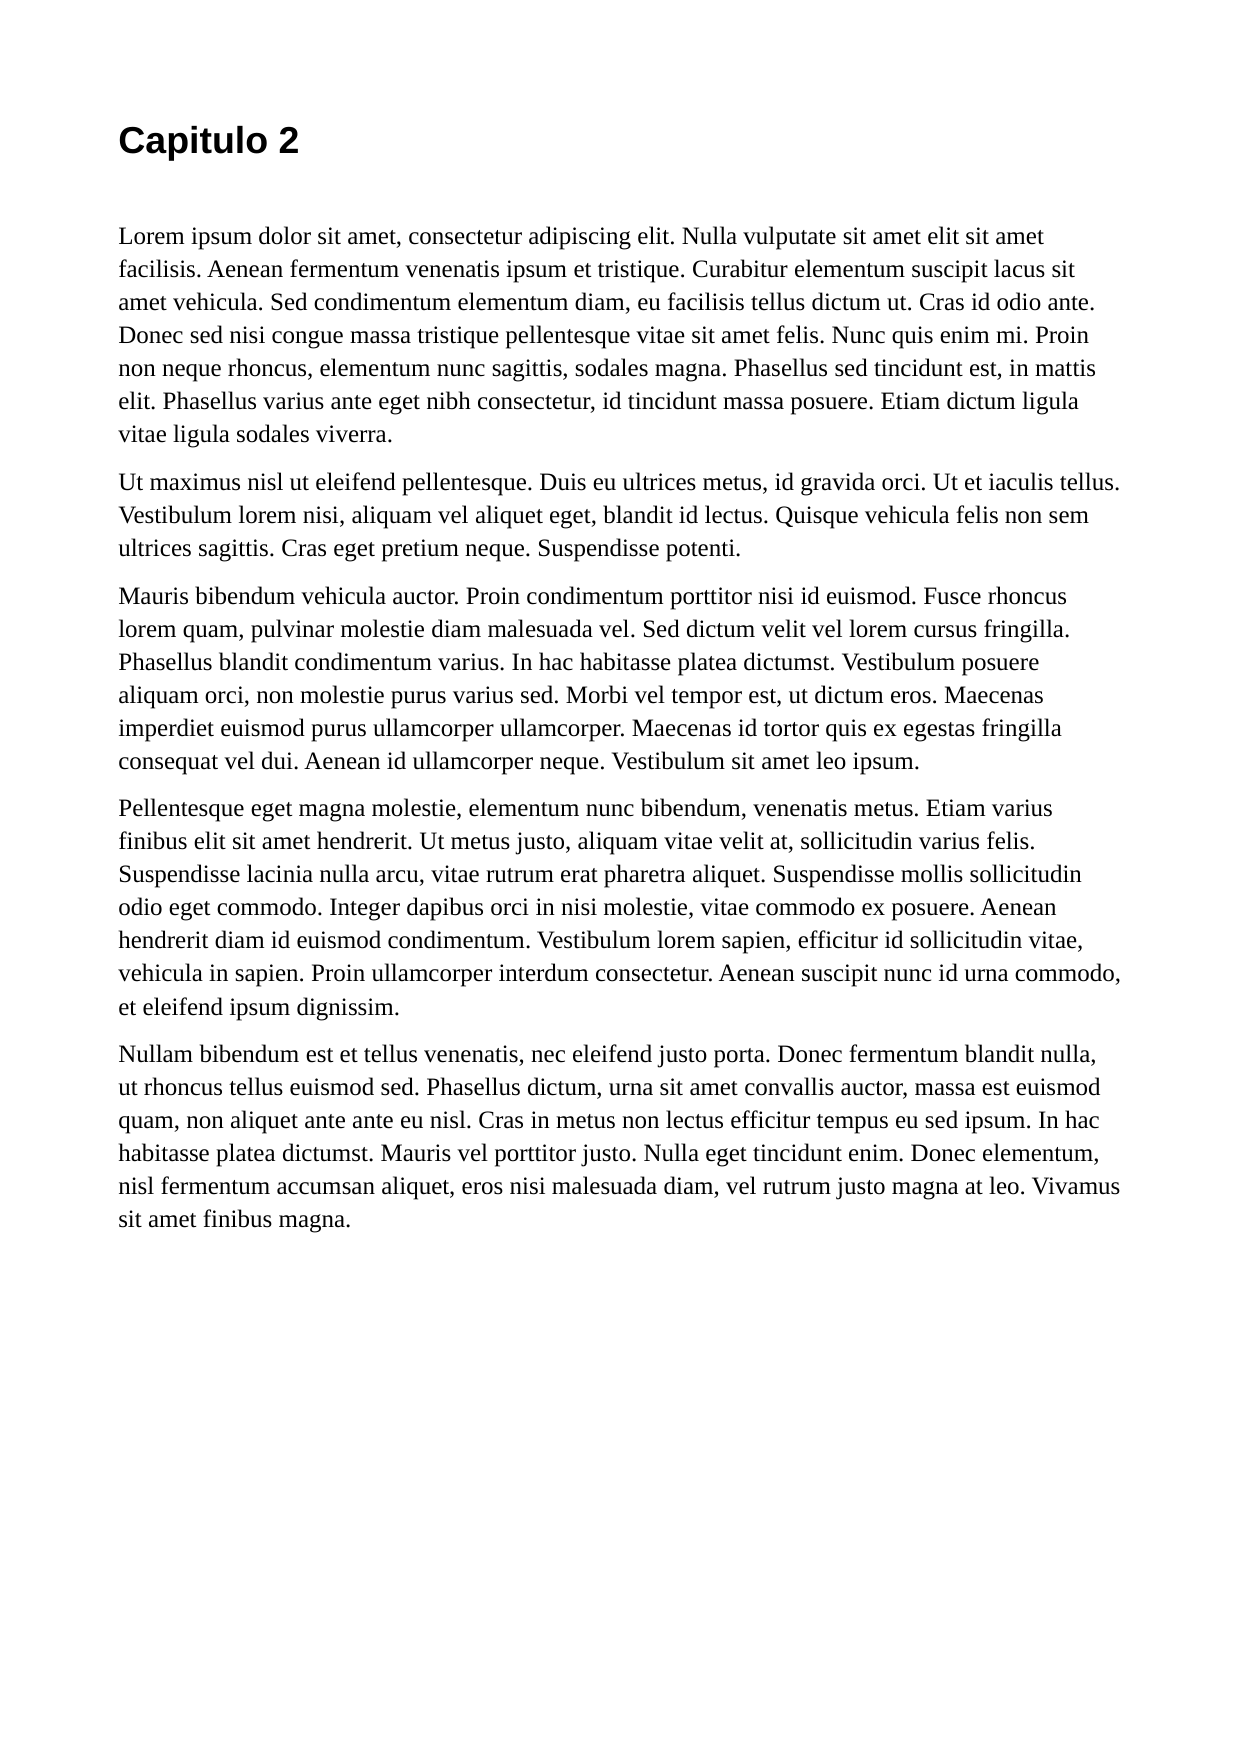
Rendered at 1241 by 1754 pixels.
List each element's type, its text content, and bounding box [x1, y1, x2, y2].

text Ut maximus nisl ut eleifend pellentesque. Duis eu ultrices metus, id gravida orci. Ut et iaculis tellus. Vestibulum lorem nisi, aliquam vel aliquet eget, blandit id lectus. Quisque vehicula felis non sem ultrices sagittis. Cras eget pretium neque. Suspendisse potenti. [118, 467, 1122, 562]
text Mauris bibendum vehicula auctor. Proin condimentum porttitor nisi id euismod. Fusce rhoncus lorem quam, pulvinar molestie diam malesuada vel. Sed dictum velit vel lorem cursus fringilla. Phasellus blandit condimentum varius. In hac habitasse platea dictumst. Vestibulum posuere aliquam orci, non molestie purus varius sed. Morbi vel tempor est, ut dictum eros. Maecenas imperdiet euismod purus ullamcorper ullamcorper. Maecenas id tortor quis ex egestas fringilla consequat vel dui. Aenean id ullamcorper neque. Vestibulum sit amet leo ipsum. [118, 581, 1122, 774]
text Lorem ipsum dolor sit amet, consectetur adipiscing elit. Nulla vulputate sit amet elit sit amet facilisis. Aenean fermentum venenatis ipsum et tristique. Curabitur elementum suscipit lacus sit amet vehicula. Sed condimentum elementum diam, eu facilisis tellus dictum ut. Cras id odio ante. Donec sed nisi congue massa tristique pellentesque vitae sit amet felis. Nunc quis enim mi. Proin non neque rhoncus, elementum nunc sagittis, sodales magna. Phasellus sed tincidunt est, in mattis elit. Phasellus varius ante eget nibh consectetur, id tincidunt massa posuere. Etiam dictum ligula vitae ligula sodales viverra. [118, 221, 1122, 448]
text Pellentesque eget magna molestie, elementum nunc bibendum, venenatis metus. Etiam varius finibus elit sit amet hendrerit. Ut metus justo, aliquam vitae velit at, sollicitudin varius felis. Suspendisse lacinia nulla arcu, vitae rutrum erat pharetra aliquet. Suspendisse mollis sollicitudin odio eget commodo. Integer dapibus orci in nisi molestie, vitae commodo ex posuere. Aenean hendrerit diam id euismod condimentum. Vestibulum lorem sapien, efficitur id sollicitudin vitae, vehicula in sapien. Proin ullamcorper interdum consectetur. Aenean suscipit nunc id urna commodo, et eleifend ipsum dignissim. [118, 793, 1122, 1020]
subtitle Capitulo 2 [118, 118, 1122, 161]
text Nullam bibendum est et tellus venenatis, nec eleifend justo porta. Donec fermentum blandit nulla, ut rhoncus tellus euismod sed. Phasellus dictum, urna sit amet convallis auctor, massa est euismod quam, non aliquet ante ante eu nisl. Cras in metus non lectus efficitur tempus eu sed ipsum. In hac habitasse platea dictumst. Mauris vel porttitor justo. Nulla eget tincidunt enim. Donec elementum, nisl fermentum accumsan aliquet, eros nisi malesuada diam, vel rutrum justo magna at leo. Vivamus sit amet finibus magna. [118, 1039, 1122, 1233]
